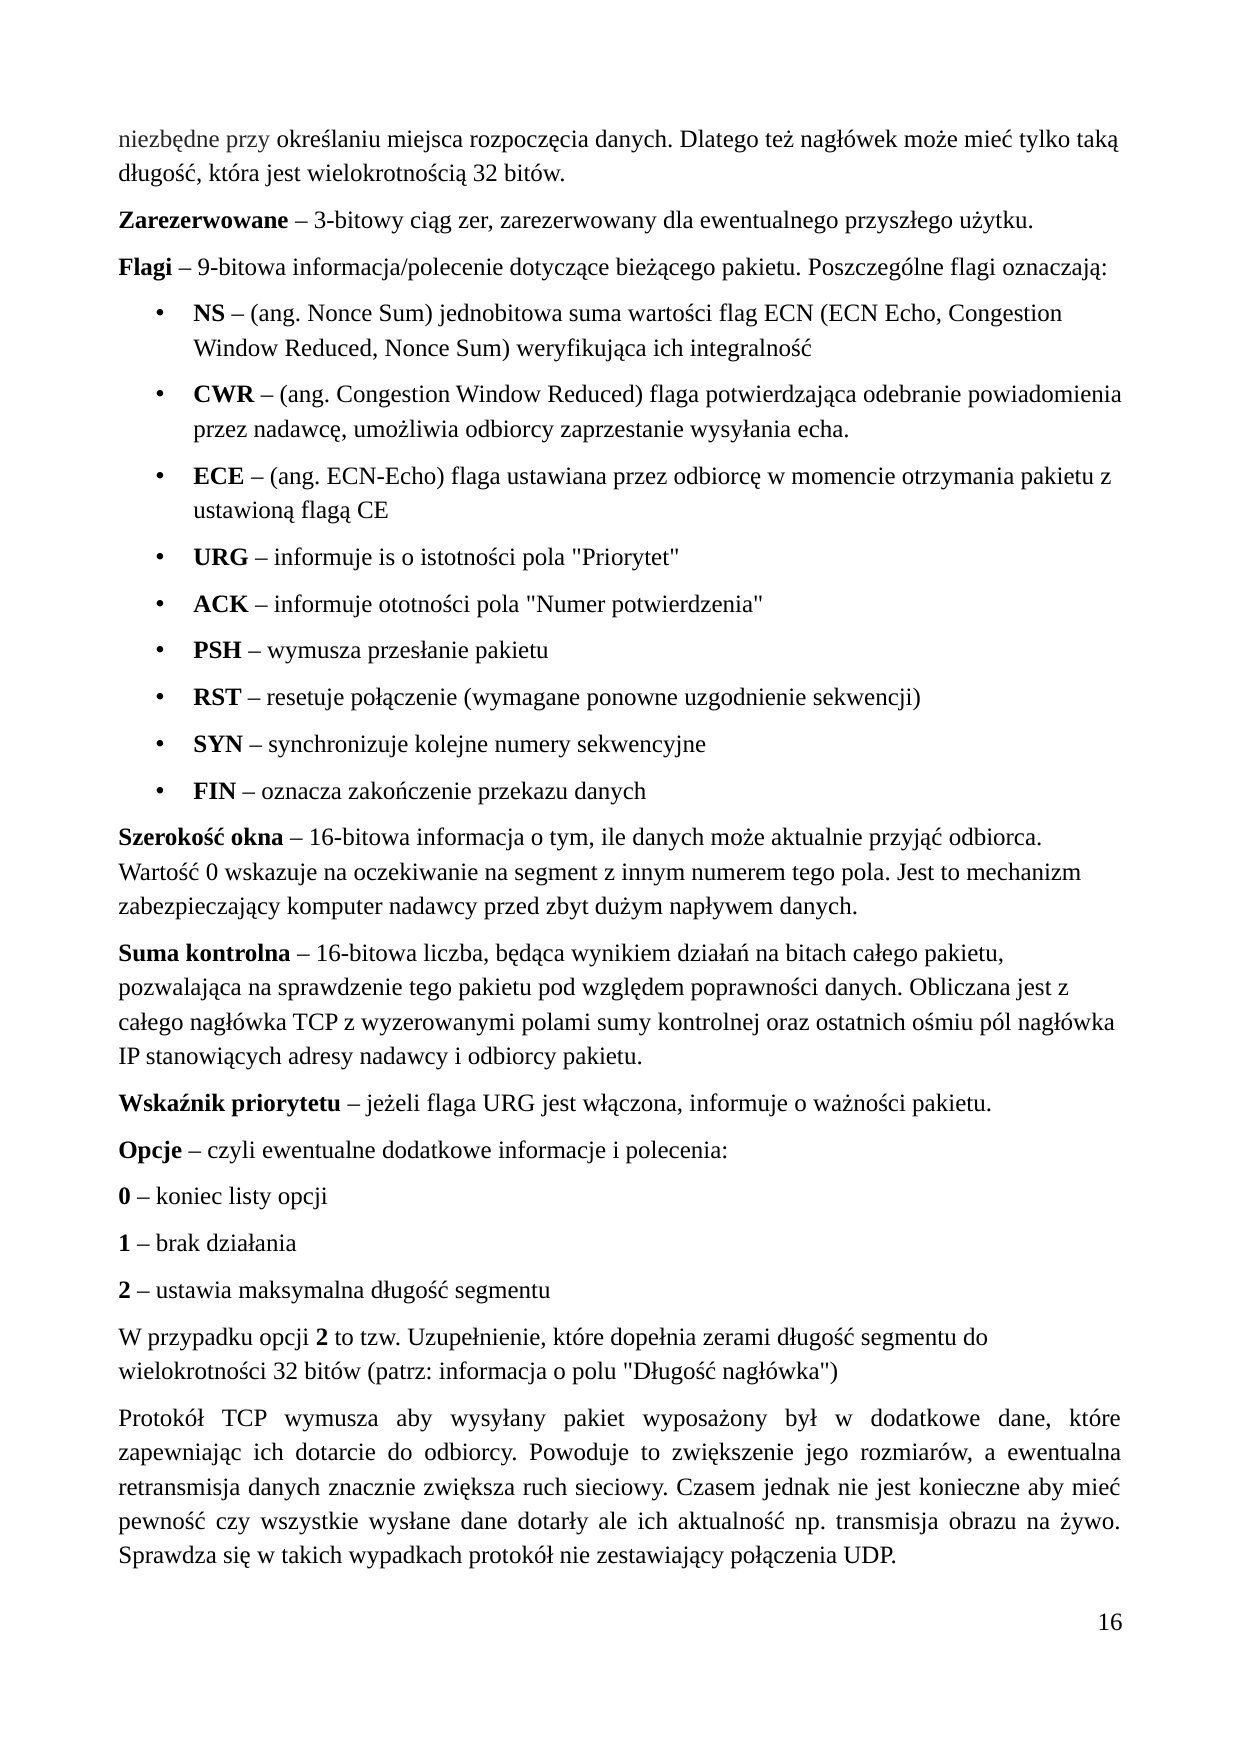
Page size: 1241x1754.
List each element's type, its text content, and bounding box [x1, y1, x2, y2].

text 1 – brak działania [118, 1223, 1122, 1257]
text Wskaźnik priorytetu – jeżeli flaga URG jest włączona, informuje o ważności pakietu. [118, 1082, 1122, 1117]
text Opcje – czyli ewentualne dodatkowe informacje i polecenia: [118, 1129, 1122, 1163]
list RST – resetuje połączenie (wymagane ponowne uzgodnienie sekwencji) [156, 677, 1122, 711]
text 0 – koniec listy opcji [118, 1176, 1122, 1210]
list CWR – (ang. Congestion Window Reduced) flaga potwierdzająca odebranie powiadomienia przez nadawcę, umożliwia odbiorcy zaprzestanie wysyłania echa. [156, 374, 1122, 443]
list ECE – (ang. ECN-Echo) flaga ustawiana przez odbiorcę w momencie otrzymania pakietu z ustawioną flagą CE [156, 455, 1122, 524]
list PSH – wymusza przesłanie pakietu [156, 630, 1122, 664]
list ACK – informuje ototności pola "Numer potwierdzenia" [156, 583, 1122, 617]
list FIN – oznacza zakończenie przekazu danych [156, 770, 1122, 804]
list SYN – synchronizuje kolejne numery sekwencyjne [156, 723, 1122, 758]
text Protokół TCP wymusza aby wysyłany pakiet wyposażony był w dodatkowe dane, które zapewniając ich dotarcie do odbiorcy. Powoduje to zwiększenie jego rozmiarów, a ewentualna retransmisja danych znacznie zwiększa ruch sieciowy. Czasem jednak nie jest konieczne aby mieć pewność czy wszystkie wysłane dane dotarły ale ich aktualność np. transmisja obrazu na żywo. Sprawdza się w takich wypadkach protokół nie zestawiający połączenia UDP. [118, 1397, 1122, 1569]
text Flagi – 9-bitowa informacja/polecenie dotyczące bieżącego pakietu. Poszczególne flagi oznaczają: [118, 246, 1122, 280]
text 2 – ustawia maksymalna długość segmentu [118, 1269, 1122, 1304]
text niezbędne przy określaniu miejsca rozpoczęcia danych. Dlatego też nagłówek może mieć tylko taką długość, która jest wielokrotnością 32 bitów. [118, 118, 1122, 187]
text Szerokość okna – 16-bitowa informacja o tym, ile danych może aktualnie przyjąć odbiorca. Wartość 0 wskazuje na oczekiwanie na segment z innym numerem tego pola. Jest to mechanizm zabezpieczający komputer nadawcy przed zbyt dużym napływem danych. [118, 817, 1122, 920]
text Zarezerwowane – 3-bitowy ciąg zer, zarezerwowany dla ewentualnego przyszłego użytku. [118, 199, 1122, 234]
text Suma kontrolna – 16-bitowa liczba, będąca wynikiem działań na bitach całego pakietu, pozwalająca na sprawdzenie tego pakietu pod względem poprawności danych. Obliczana jest z całego nagłówka TCP z wyzerowanymi polami sumy kontrolnej oraz ostatnich ośmiu pól nagłówka IP stanowiących adresy nadawcy i odbiorcy pakietu. [118, 932, 1122, 1070]
text W przypadku opcji 2 to tzw. Uzupełnienie, które dopełnia zerami długość segmentu do wielokrotności 32 bitów (patrz: informacja o polu "Długość nagłówka") [118, 1316, 1122, 1385]
list NS – (ang. Nonce Sum) jednobitowa suma wartości flag ECN (ECN Echo, Congestion Window Reduced, Nonce Sum) weryfikująca ich integralność [156, 293, 1122, 362]
list URG – informuje is o istotności pola "Priorytet" [156, 536, 1122, 571]
